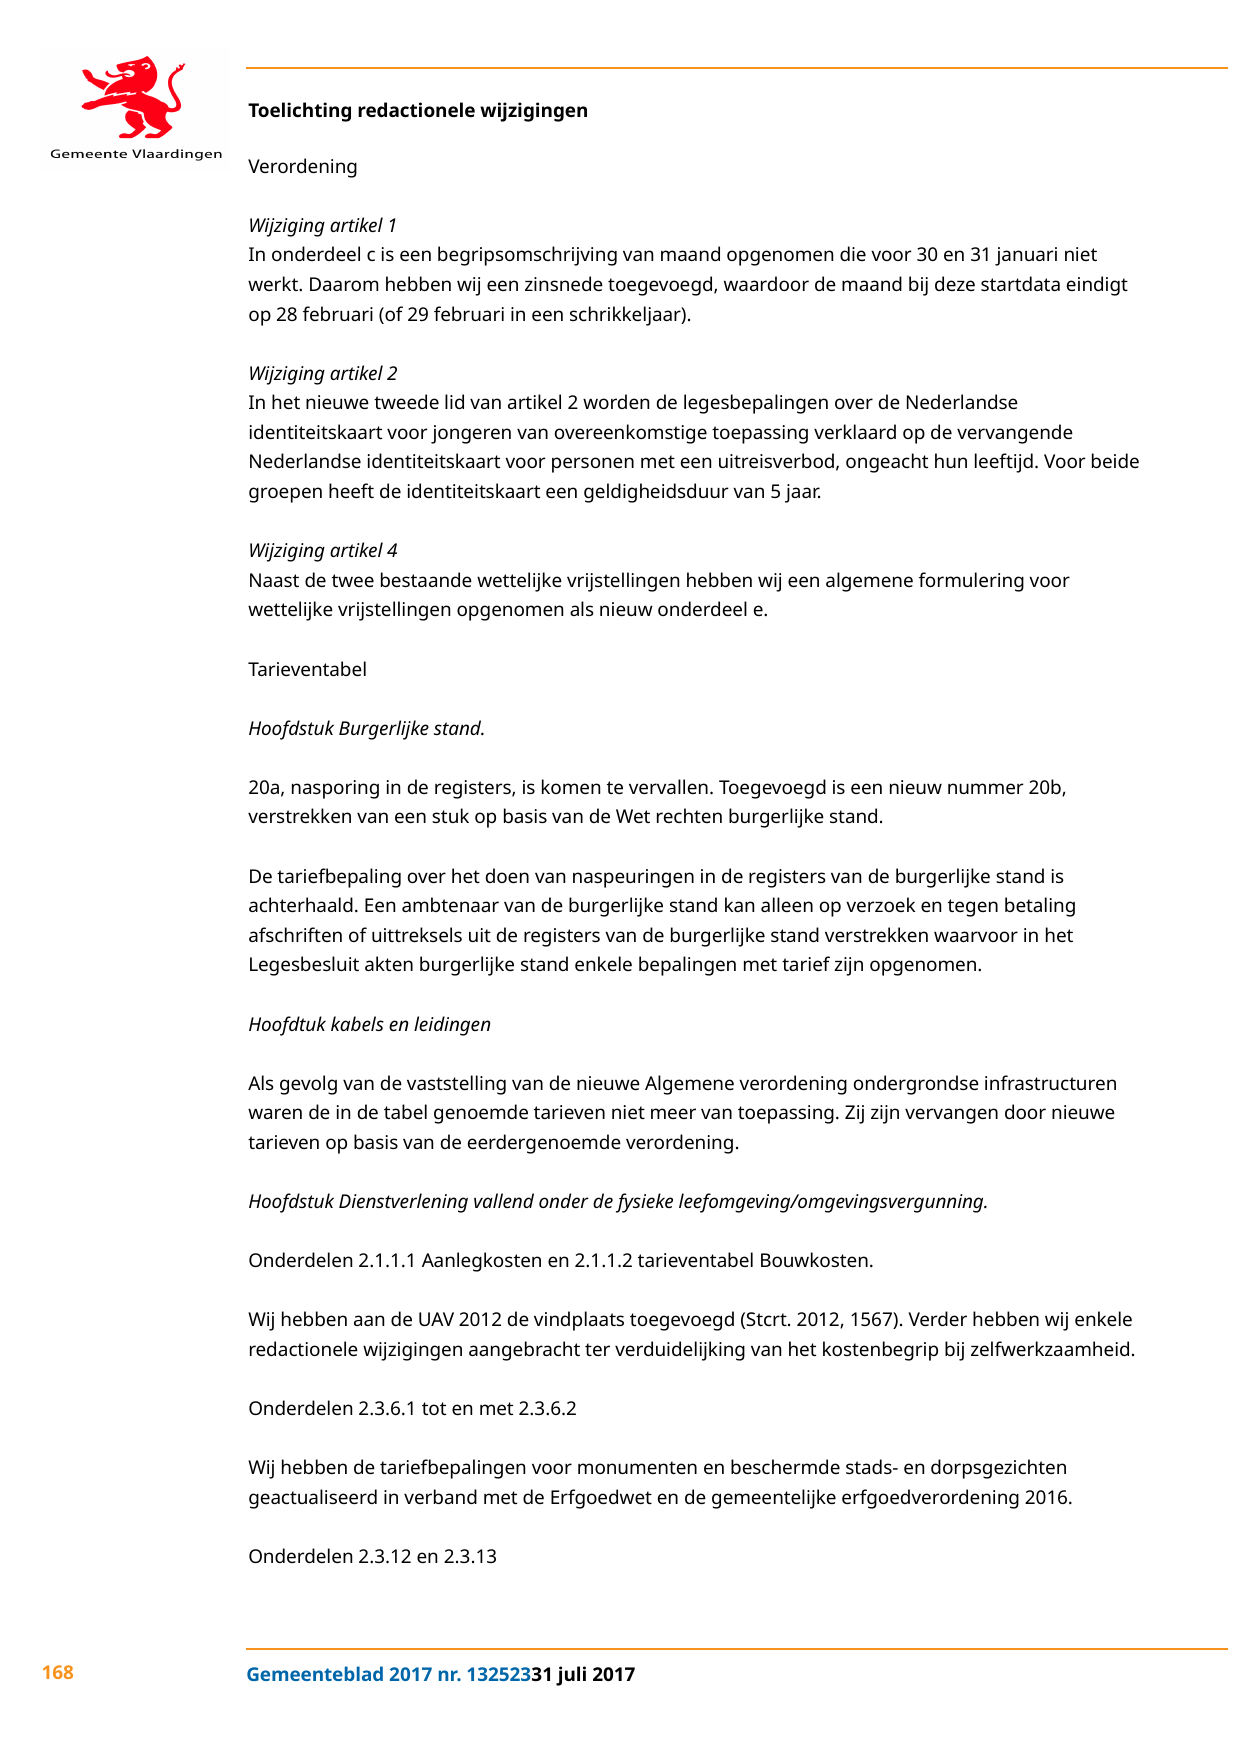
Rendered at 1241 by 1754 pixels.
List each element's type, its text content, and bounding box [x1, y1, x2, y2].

text Wijziging artikel 2 [248, 360, 1152, 386]
text Wijziging artikel 1 [248, 212, 1152, 238]
text Wij hebben aan de UAV 2012 de vindplaats toegevoegd (Stcrt. 2012, 1567). Verder hebben wij enkele redactionele wijzigingen aangebracht ter verduidelijking van het kostenbegrip bij zelfwerkzaamheid. [248, 1307, 1152, 1362]
text Naast de twee bestaande wettelijke vrijstellingen hebben wij een algemene formulering voor wettelijke vrijstellingen opgenomen als nieuw onderdeel e. [248, 567, 1152, 622]
text Hoofdstuk Burgerlijke stand. [248, 715, 1152, 741]
text Als gevolg van de vaststelling van de nieuwe Algemene verordening ondergrondse infrastructuren waren de in de tabel genoemde tarieven niet meer van toepassing. Zij zijn vervangen door nieuwe tarieven op basis van de eerdergenoemde verordening. [248, 1070, 1152, 1155]
picture [41, 47, 231, 172]
text Hoofdstuk Dienstverlening vallend onder de fysieke leefomgeving/omgevingsvergunning. [248, 1188, 1152, 1214]
text Onderdelen 2.1.1.1 Aanlegkosten en 2.1.1.2 tarieventabel Bouwkosten. [248, 1247, 1152, 1273]
text Hoofdtuk kabels en leidingen [248, 1011, 1152, 1037]
text 20a, nasporing in de registers, is komen te vervallen. Toegevoegd is een nieuw nummer 20b, verstrekken van een stuk op basis van de Wet rechten burgerlijke stand. [248, 774, 1152, 829]
text Wij hebben de tariefbepalingen voor monumenten en beschermde stads- en dorpsgezichten geactualiseerd in verband met de Erfgoedwet en de gemeentelijke erfgoedverordening 2016. [248, 1454, 1152, 1510]
text Onderdelen 2.3.12 en 2.3.13 [248, 1543, 1152, 1569]
text In onderdeel c is een begripsomschrijving van maand opgenomen die voor 30 en 31 januari niet werkt. Daarom hebben wij een zinsnede toegevoegd, waardoor de maand bij deze startdata eindigt op 28 februari (of 29 februari in een schrikkeljaar). [248, 242, 1152, 327]
text In het nieuwe tweede lid van artikel 2 worden de legesbepalingen over de Nederlandse identiteitskaart voor jongeren van overeenkomstige toepassing verklaard op de vervangende Nederlandse identiteitskaart voor personen met een uitreisverbod, ongeacht hun leeftijd. Voor beide groepen heeft de identiteitskaart een geldigheidsduur van 5 jaar. [248, 389, 1152, 504]
text Tarieventabel [248, 656, 1152, 682]
text Onderdelen 2.3.6.1 tot en met 2.3.6.2 [248, 1395, 1152, 1421]
text Verordening [248, 153, 1152, 179]
text De tariefbepaling over het doen van naspeuringen in de registers van de burgerlijke stand is achterhaald. Een ambtenaar van de burgerlijke stand kan alleen op verzoek en tegen betaling afschriften of uittreksels uit de registers van de burgerlijke stand verstrekken waarvoor in het Legesbesluit akten burgerlijke stand enkele bepalingen met tarief zijn opgenomen. [248, 863, 1152, 977]
text Toelichting redactionele wijzigingen [248, 95, 1152, 123]
text Wijziging artikel 4 [248, 537, 1152, 563]
